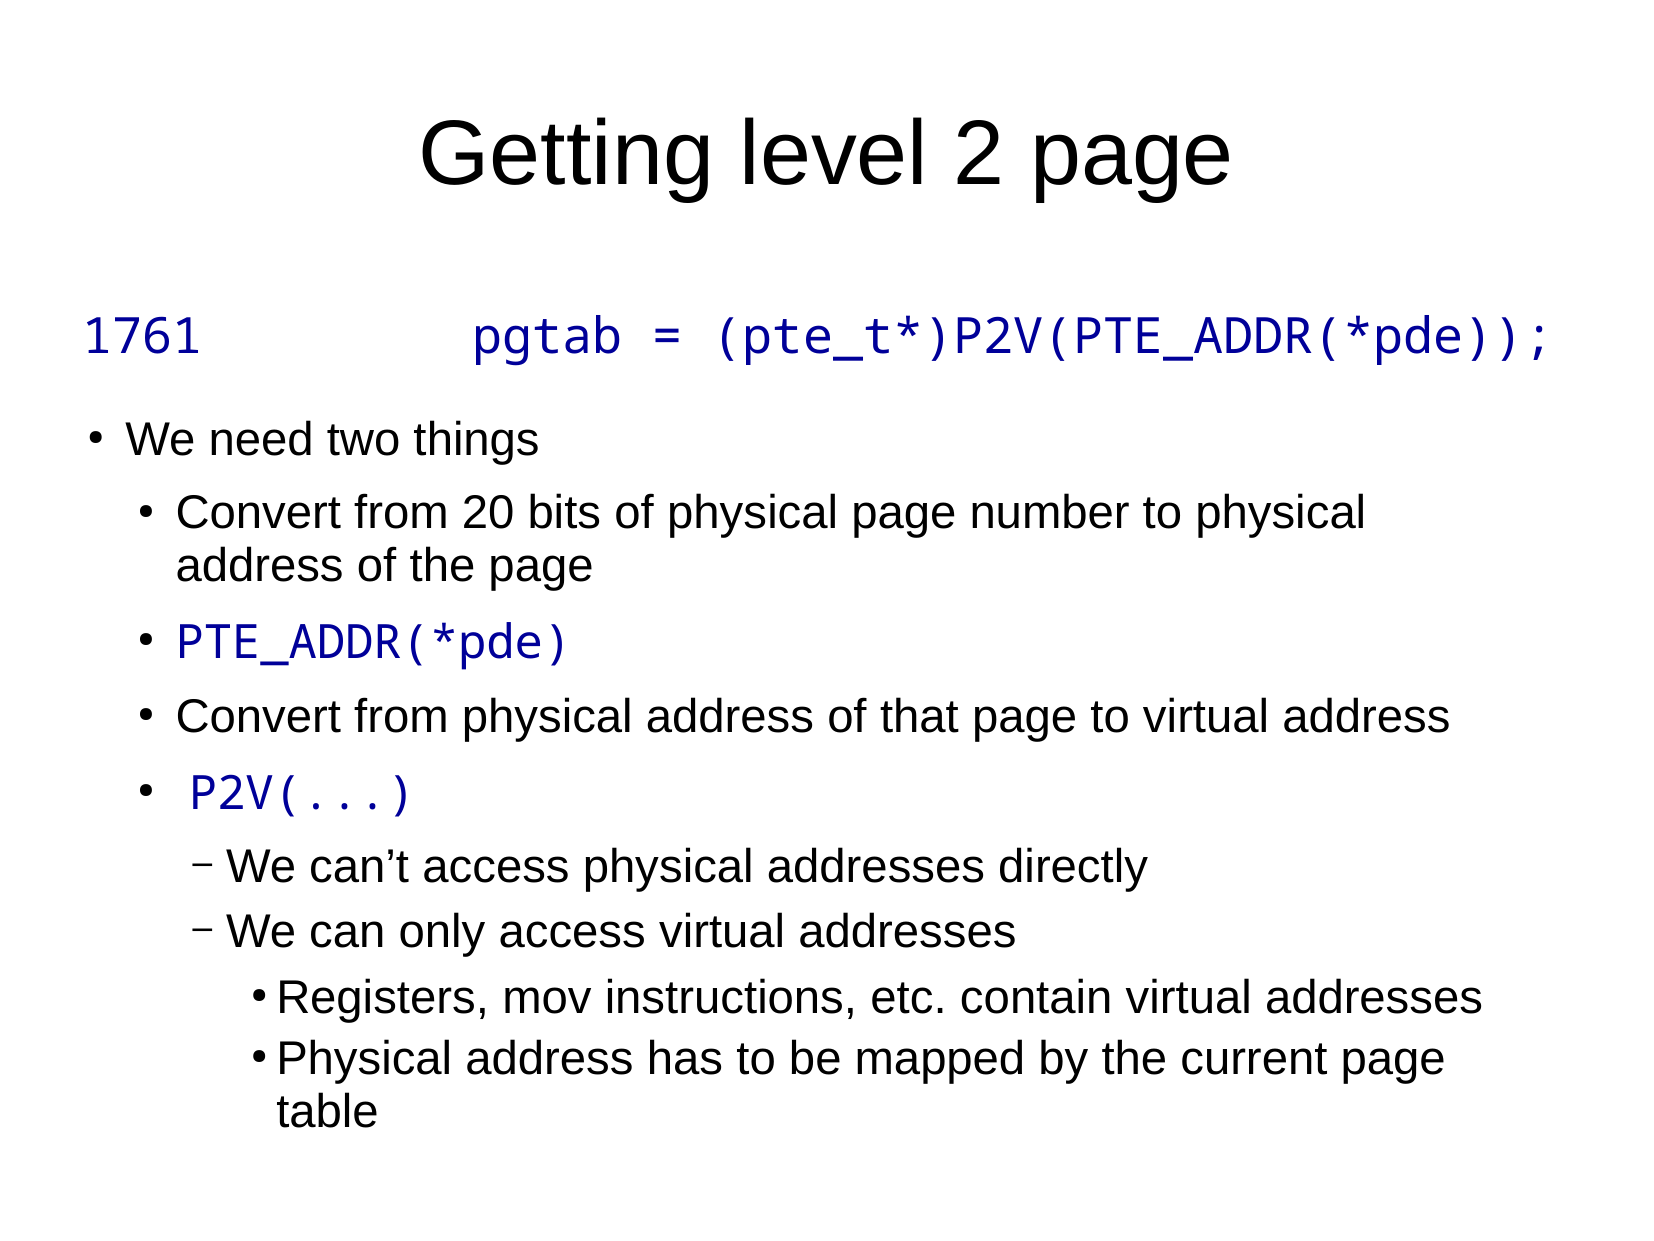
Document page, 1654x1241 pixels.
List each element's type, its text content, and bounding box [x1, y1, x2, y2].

list 1761 pgtab = (pte_t*)P2V(PTE_ADDR(*pde)); [82, 300, 1571, 488]
title Getting level 2 page [82, 49, 1571, 257]
list We need two things Convert from 20 bits of physical page number to physical address of the page PTE_ADDR(*pde) Convert from physical address of that page to virtual address P2V(...) We can’t access physical addresses directly We can only access virtual addresses Registers, mov instructions, etc. contain virtual addresses Physical address has to be mapped by the current page table [75, 412, 1501, 1201]
